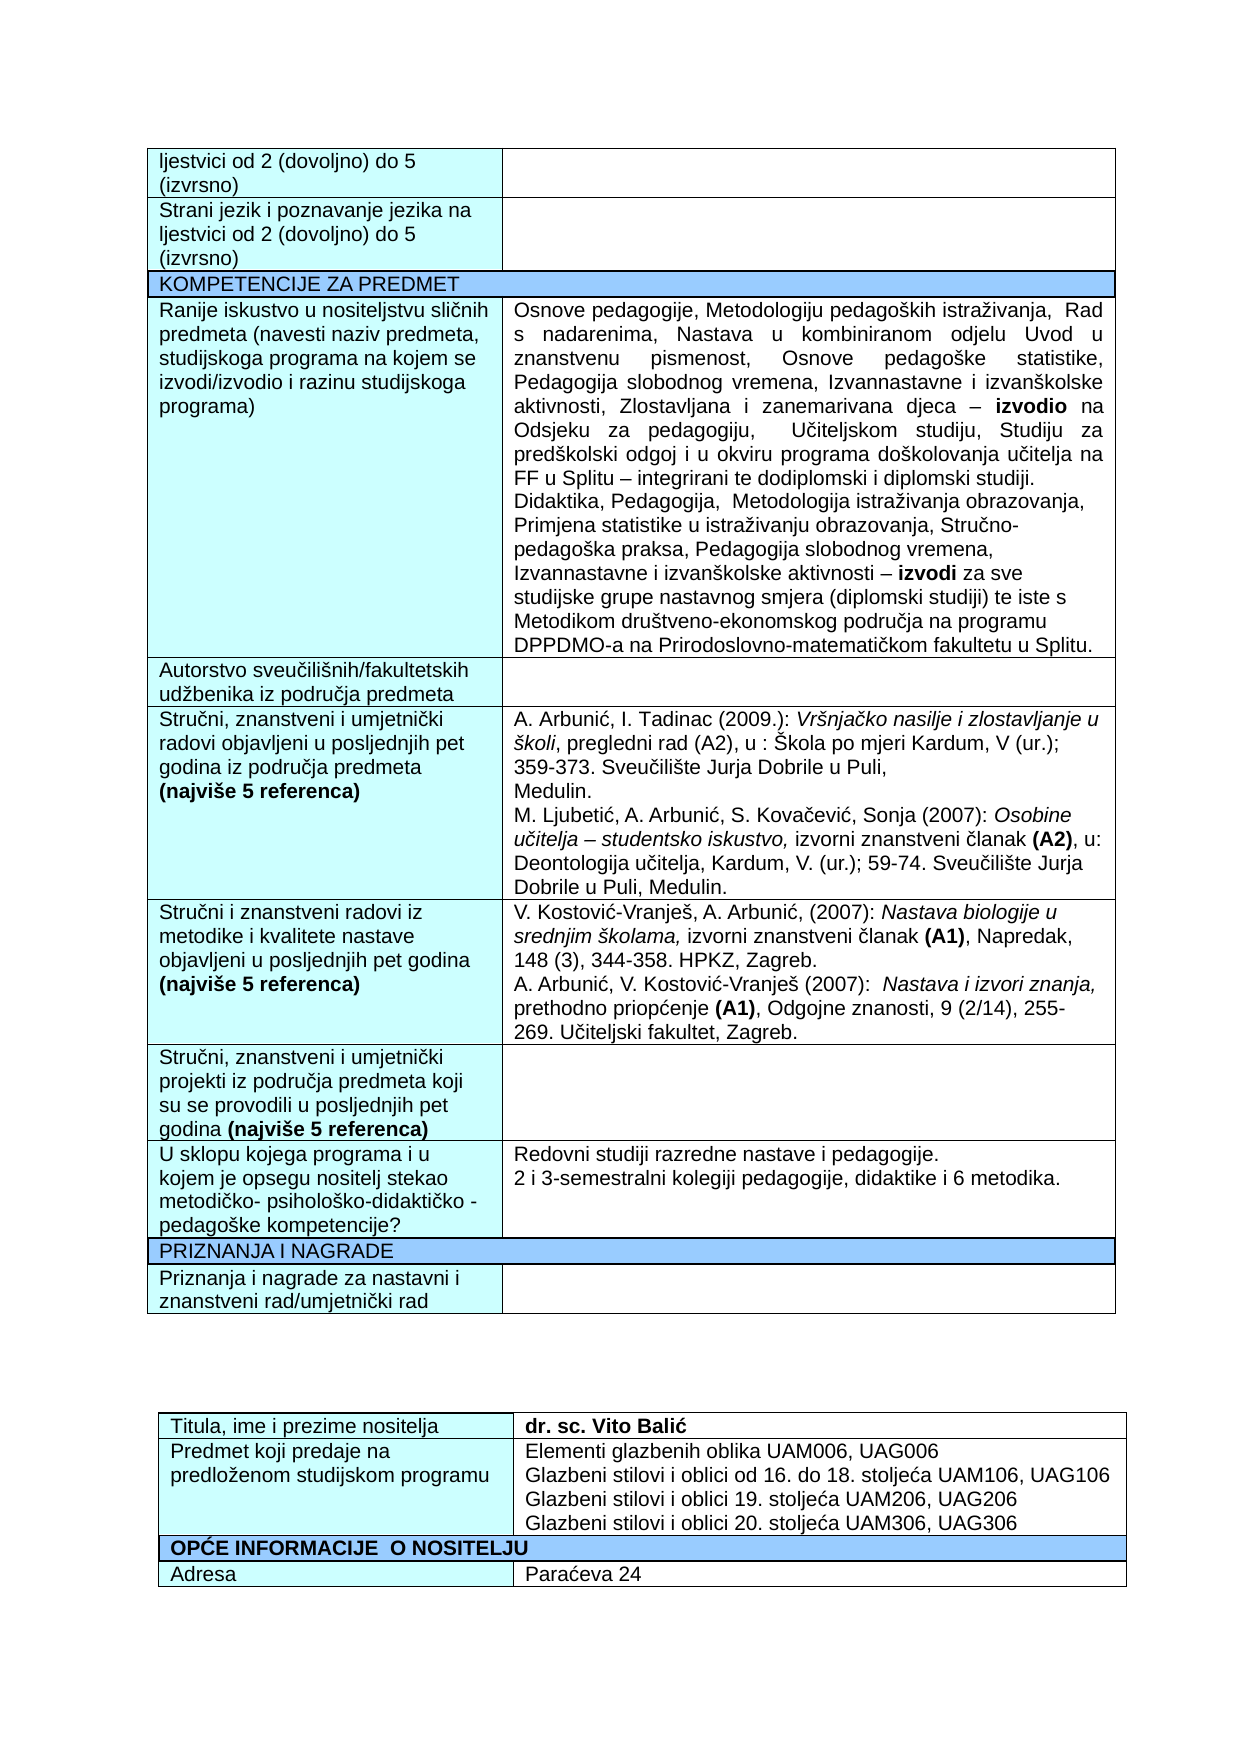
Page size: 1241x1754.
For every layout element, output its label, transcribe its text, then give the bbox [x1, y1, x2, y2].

table_cell Stručni i znanstveni radovi iz metodike i kvalitete nastave objavljeni u posljednjih pet godina (najviše 5 referenca) [148, 900, 502, 1043]
table_cell [503, 149, 1115, 197]
table_cell KOMPETENCIJE ZA PREDMET [149, 272, 1114, 296]
table_cell A. Arbunić, I. Tadinac (2009.): Vršnjačko nasilje i zlostavljanje u školi, pregledni rad (A2), u : Škola po mjeri Kardum, V (ur.); 359-373. Sveučilište Jurja Dobrile u Puli, Medulin. M. Ljubetić, A. Arbunić, S. Kovačević, Sonja (2007): Osobine učitelja – studentsko iskustvo, izvorni znanstveni članak (A2), u: Deontologija učitelja, Kardum, V. (ur.); 59-74. Sveučilište Jurja Dobrile u Puli, Medulin. [503, 707, 1115, 899]
table_cell Adresa [159, 1562, 513, 1586]
table_cell Redovni studiji razredne nastave i pedagogije. 2 i 3-semestralni kolegiji pedagogije, didaktike i 6 metodika. [503, 1141, 1115, 1237]
table_cell Stručni, znanstveni i umjetnički projekti iz područja predmeta koji su se provodili u posljednjih pet godina (najviše 5 referenca) [148, 1045, 502, 1140]
table_cell ljestvici od 2 (dovoljno) do 5 (izvrsno) [148, 149, 502, 197]
table_header Titula, ime i prezime nositelja [159, 1414, 513, 1438]
table_cell [503, 1045, 1115, 1140]
table_cell Ranije iskustvo u nositeljstvu sličnih predmeta (navesti naziv predmeta, studijskoga programa na kojem se izvodi/izvodio i razinu studijskoga programa) [148, 298, 502, 657]
table_cell U sklopu kojega programa i u kojem je opsegu nositelj stekao metodičko- psihološko-didaktičko -pedagoške kompetencije? [148, 1141, 502, 1237]
table_cell PRIZNANJA I NAGRADE [149, 1239, 1114, 1263]
table_cell Stručni, znanstveni i umjetnički radovi objavljeni u posljednjih pet godina iz područja predmeta (najviše 5 referenca) [148, 707, 502, 899]
table_cell Strani jezik i poznavanje jezika na ljestvici od 2 (dovoljno) do 5 (izvrsno) [148, 198, 502, 269]
table_cell Predmet koji predaje na predloženom studijskom programu [159, 1439, 513, 1534]
table_cell [503, 1265, 1115, 1313]
table_cell Paraćeva 24 [514, 1562, 1126, 1586]
table_cell Autorstvo sveučilišnih/fakultetskih udžbenika iz područja predmeta [148, 658, 502, 706]
table_cell V. Kostović-Vranješ, A. Arbunić, (2007): Nastava biologije u srednjim školama, izvorni znanstveni članak (A1), Napredak, 148 (3), 344-358. HPKZ, Zagreb. A. Arbunić, V. Kostović-Vranješ (2007): Nastava i izvori znanja, prethodno priopćenje (A1), Odgojne znanosti, 9 (2/14), 255-269. Učiteljski fakultet, Zagreb. [503, 900, 1115, 1043]
table_cell Priznanja i nagrade za nastavni i znanstveni rad/umjetnički rad [148, 1265, 502, 1313]
table_cell OPĆE INFORMACIJE O NOSITELJU [160, 1536, 1126, 1560]
table_cell Osnove pedagogije, Metodologiju pedagoških istraživanja, Rad s nadarenima, Nastava u kombiniranom odjelu Uvod u znanstvenu pismenost, Osnove pedagoške statistike, Pedagogija slobodnog vremena, Izvannastavne i izvanškolske aktivnosti, Zlostavljana i zanemarivana djeca – izvodio na Odsjeku za pedagogiju, Učiteljskom studiju, Studiju za predškolski odgoj i u okviru programa doškolovanja učitelja na FF u Splitu – integrirani te dodiplomski i diplomski studiji. Didaktika, Pedagogija, Metodologija istraživanja obrazovanja, Primjena statistike u istraživanju obrazovanja, Stručno-pedagoška praksa, Pedagogija slobodnog vremena, Izvannastavne i izvanškolske aktivnosti – izvodi za sve studijske grupe nastavnog smjera (diplomski studiji) te iste s Metodikom društveno-ekonomskog područja na programu DPPDMO-a na Prirodoslovno-matematičkom fakultetu u Splitu. [503, 298, 1115, 657]
table_cell [503, 198, 1115, 269]
table_cell Elementi glazbenih oblika UAM006, UAG006 Glazbeni stilovi i oblici od 16. do 18. stoljeća UAM106, UAG106 Glazbeni stilovi i oblici 19. stoljeća UAM206, UAG206 Glazbeni stilovi i oblici 20. stoljeća UAM306, UAG306 [514, 1439, 1126, 1534]
table_header dr. sc. Vito Balić [514, 1413, 1126, 1438]
table_cell [503, 658, 1115, 706]
